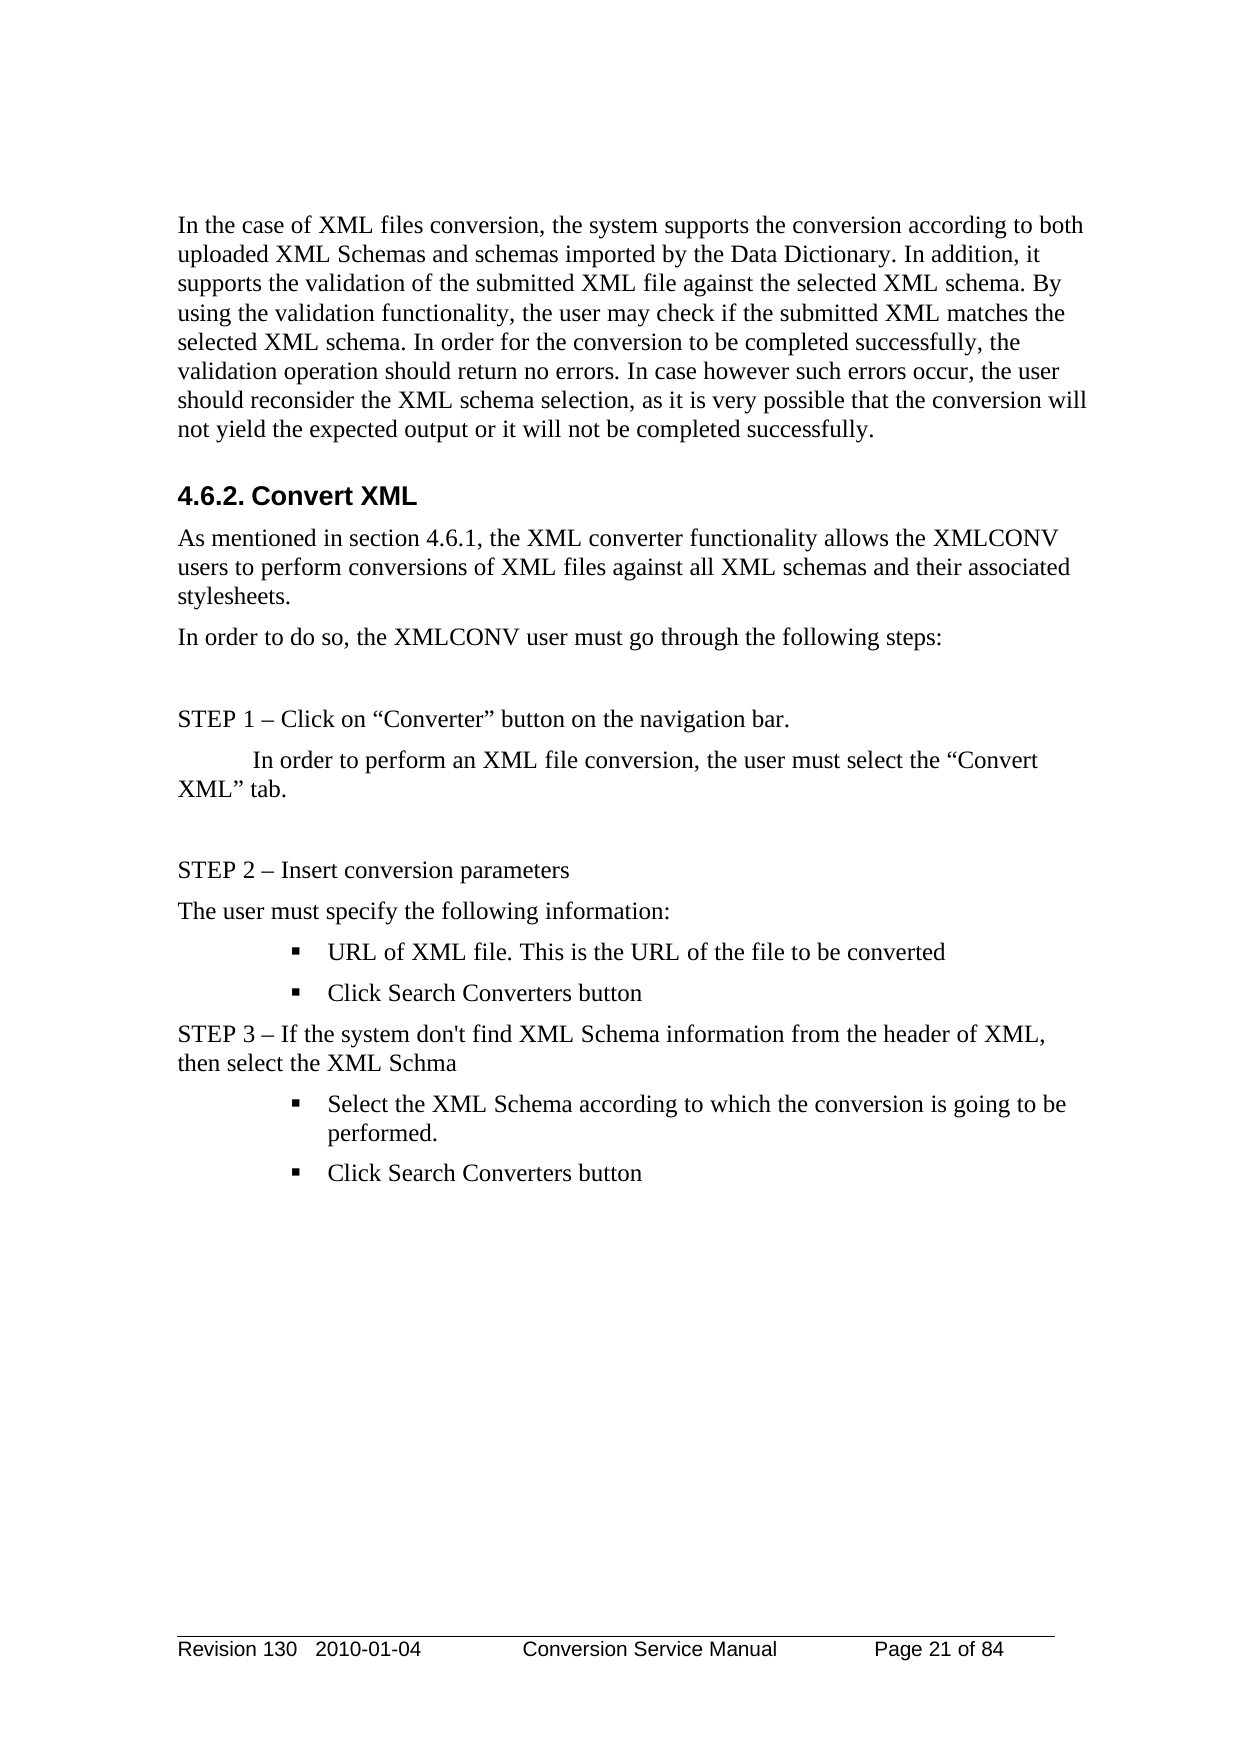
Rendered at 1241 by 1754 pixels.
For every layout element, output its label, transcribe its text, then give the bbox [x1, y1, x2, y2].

subtitle Convert XML [177, 479, 1092, 511]
text STEP 1 – Click on “Converter” button on the navigation bar. [177, 704, 1092, 733]
text In the case of XML files conversion, the system supports the conversion according to both uploaded XML Schemas and schemas imported by the Data Dictionary. In addition, it supports the validation of the submitted XML file against the selected XML schema. By using the validation functionality, the user may check if the submitted XML matches the selected XML schema. In order for the conversion to be completed successfully, the validation operation should return no errors. In case however such errors occur, the user should reconsider the XML schema selection, as it is very possible that the conversion will not yield the expected output or it will not be completed successfully. [177, 210, 1092, 443]
text The user must specify the following information: [177, 896, 1092, 925]
text In order to perform an XML file conversion, the user must select the “Convert XML” tab. [177, 744, 1092, 803]
list Click Search Converters button [290, 978, 1092, 1007]
text In order to do so, the XMLCONV user must go through the following steps: [177, 622, 1092, 651]
list URL of XML file. This is the URL of the file to be converted [290, 937, 1092, 966]
list Click Search Converters button [290, 1158, 1092, 1187]
text STEP 2 – Insert conversion parameters [177, 855, 1092, 884]
list Select the XML Schema according to which the conversion is going to be performed. [290, 1088, 1092, 1147]
text STEP 3 – If the system don't find XML Schema information from the header of XML, then select the XML Schma [177, 1018, 1092, 1077]
text As mentioned in section 4.6.1, the XML converter functionality allows the XMLCONV users to perform conversions of XML files against all XML schemas and their associated stylesheets. [177, 523, 1092, 610]
